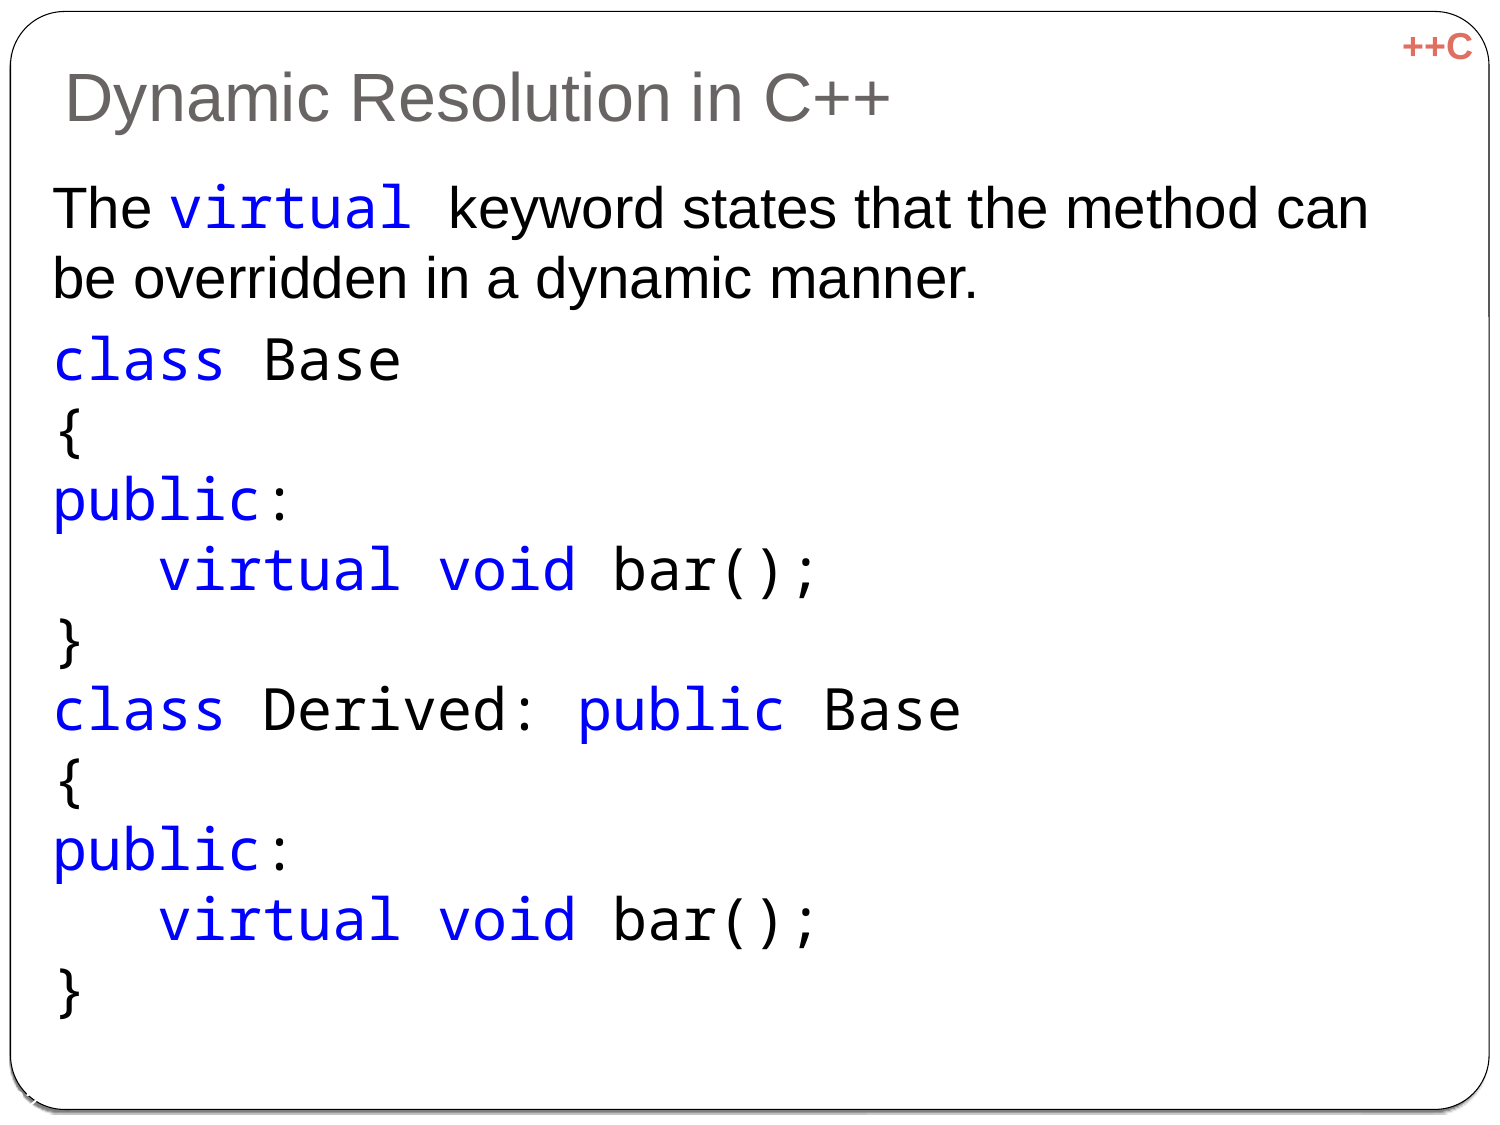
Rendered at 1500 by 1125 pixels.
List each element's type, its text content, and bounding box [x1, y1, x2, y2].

list The virtual keyword states that the method can be overridden in a dynamic manner. class Base { public: virtual void bar(); } class Derived: public Base { public: virtual void bar(); } [37, 162, 1463, 1088]
title Dynamic Resolution in C++ [50, 45, 1450, 150]
slide_number [0, 1074, 50, 1125]
